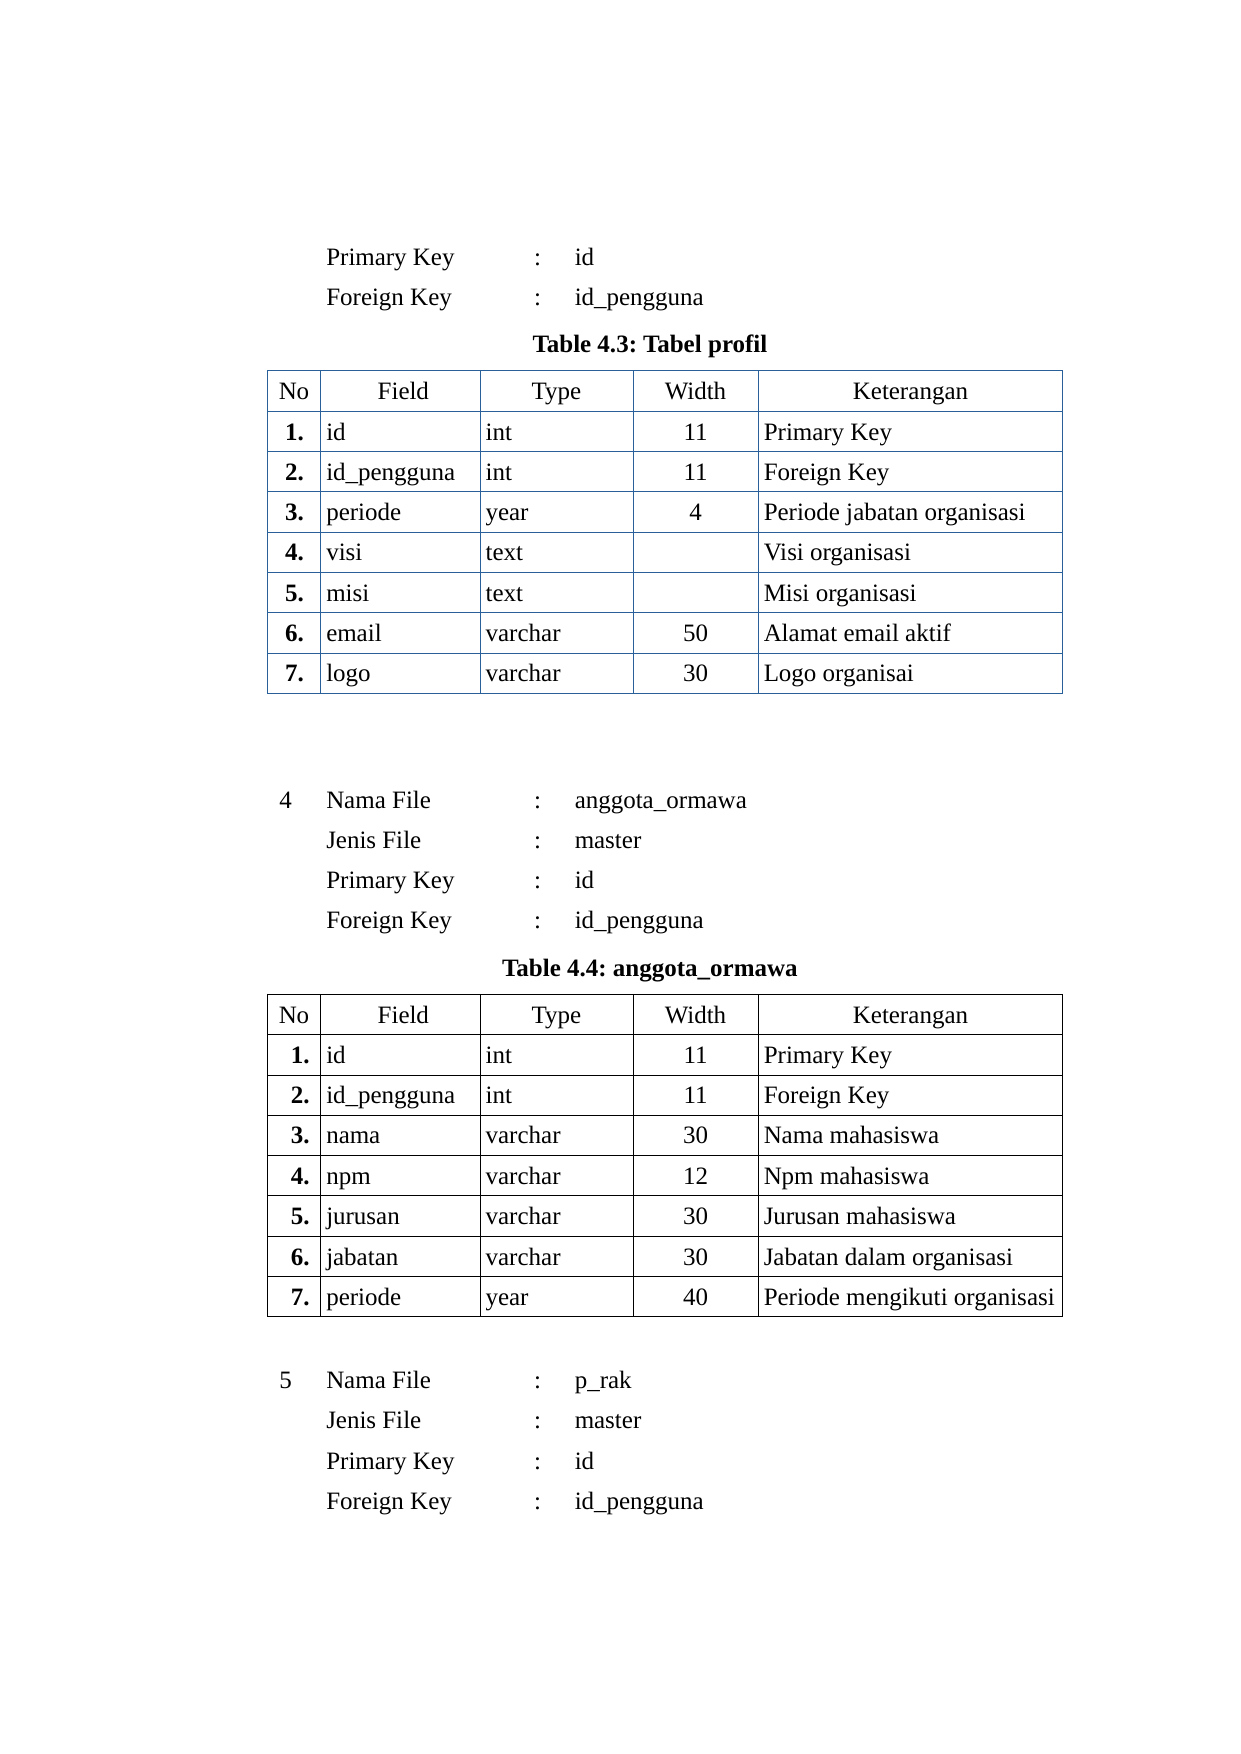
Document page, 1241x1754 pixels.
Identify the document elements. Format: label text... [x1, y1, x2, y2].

table_cell [268, 1116, 320, 1155]
table_cell int [481, 1076, 633, 1115]
table_cell [274, 1480, 320, 1520]
table_cell : [528, 236, 569, 276]
table_cell master [569, 1400, 1062, 1440]
table_cell [268, 1196, 320, 1236]
table_cell [268, 613, 320, 653]
table_cell Jurusan mahasiswa [759, 1196, 1062, 1236]
table_cell 11 [634, 1076, 758, 1115]
table_cell id_pengguna [321, 452, 480, 491]
table_cell 30 [634, 654, 758, 693]
table_cell [274, 820, 320, 860]
table_cell visi [321, 533, 480, 572]
table_header : [528, 1360, 569, 1400]
table_cell Periode jabatan organisasi [759, 492, 1062, 532]
table_header Nama File [320, 779, 528, 819]
table_header Type [481, 371, 633, 411]
table_cell Primary Key [759, 1035, 1062, 1074]
table_cell [274, 900, 320, 940]
table_cell id [569, 236, 1062, 276]
table_cell 30 [634, 1237, 758, 1276]
table_cell 11 [634, 1035, 758, 1074]
table_cell int [481, 1035, 633, 1074]
table_header No [268, 371, 320, 411]
table_cell [268, 1156, 320, 1195]
table_cell jabatan [321, 1237, 480, 1276]
table_header Width [634, 371, 758, 411]
table_cell varchar [481, 613, 633, 653]
table_cell periode [321, 1277, 480, 1316]
table_cell : [528, 900, 569, 940]
table_cell [274, 1400, 320, 1440]
table_cell Visi organisasi [759, 533, 1062, 572]
table_cell [274, 236, 320, 276]
table_cell : [528, 276, 569, 317]
table_cell [268, 533, 320, 572]
table_header Field [321, 371, 480, 411]
table_header No [268, 995, 320, 1034]
table_header : [528, 779, 569, 819]
table_cell Logo organisai [759, 654, 1062, 693]
table_cell email [321, 613, 480, 653]
table_cell text [481, 573, 633, 612]
table_cell Foreign Key [320, 276, 528, 317]
table_cell : [528, 860, 569, 900]
table_cell Foreign Key [759, 452, 1062, 491]
table_cell Misi organisasi [759, 573, 1062, 612]
table_cell [268, 1237, 320, 1276]
table_cell id_pengguna [321, 1076, 480, 1115]
table_cell : [528, 1480, 569, 1520]
table_cell id [321, 412, 480, 451]
table_cell Foreign Key [320, 1480, 528, 1520]
table_header 5 [274, 1360, 320, 1400]
table_cell nama [321, 1116, 480, 1155]
table_cell varchar [481, 1237, 633, 1276]
table_cell Alamat email aktif [759, 613, 1062, 653]
table_cell int [481, 452, 633, 491]
text Table 4.4: anggota_ormawa [236, 953, 1063, 981]
table_cell 4 [634, 492, 758, 532]
table_cell 11 [634, 412, 758, 451]
table_cell Nama mahasiswa [759, 1116, 1062, 1155]
table_cell id_pengguna [569, 900, 1062, 940]
table_cell logo [321, 654, 480, 693]
table_cell Primary Key [320, 860, 528, 900]
table_cell [268, 492, 320, 532]
table_cell [634, 533, 758, 572]
table_cell id_pengguna [569, 276, 1062, 317]
table_cell id_pengguna [569, 1480, 1062, 1520]
table_cell text [481, 533, 633, 572]
table_cell Primary Key [320, 236, 528, 276]
table_cell [268, 412, 320, 451]
table_cell 30 [634, 1116, 758, 1155]
table_cell Primary Key [320, 1440, 528, 1480]
table_header Field [321, 995, 480, 1034]
table_cell varchar [481, 1196, 633, 1236]
table_cell Npm mahasiswa [759, 1156, 1062, 1195]
table_cell Jenis File [320, 1400, 528, 1440]
text Table 4.3: Tabel profil [236, 329, 1063, 358]
table_cell year [481, 1277, 633, 1316]
table_cell [268, 654, 320, 693]
table_cell [274, 1440, 320, 1480]
table_cell 50 [634, 613, 758, 653]
table_cell Foreign Key [320, 900, 528, 940]
table_header Keterangan [759, 995, 1062, 1034]
table_cell varchar [481, 654, 633, 693]
table_cell misi [321, 573, 480, 612]
table_cell 11 [634, 452, 758, 491]
table_cell [268, 452, 320, 491]
table_cell [634, 573, 758, 612]
table_header anggota_ormawa [569, 779, 1062, 819]
table_cell jurusan [321, 1196, 480, 1236]
table_cell [274, 860, 320, 900]
table_cell [268, 573, 320, 612]
table_cell : [528, 1440, 569, 1480]
table_cell id [321, 1035, 480, 1074]
table_header Nama File [320, 1360, 528, 1400]
table_header Width [634, 995, 758, 1034]
table_cell 12 [634, 1156, 758, 1195]
table_cell id [569, 860, 1062, 900]
table_cell : [528, 1400, 569, 1440]
table_cell Periode mengikuti organisasi [759, 1277, 1062, 1316]
table_cell varchar [481, 1156, 633, 1195]
table_cell 40 [634, 1277, 758, 1316]
table_cell [274, 276, 320, 317]
table_cell npm [321, 1156, 480, 1195]
table_cell int [481, 412, 633, 451]
table_cell periode [321, 492, 480, 532]
table_header 4 [274, 779, 320, 819]
table_cell [268, 1035, 320, 1074]
table_cell : [528, 820, 569, 860]
table_cell master [569, 820, 1062, 860]
table_cell varchar [481, 1116, 633, 1155]
table_cell id [569, 1440, 1062, 1480]
table_header Type [481, 995, 633, 1034]
table_cell 30 [634, 1196, 758, 1236]
table_cell [268, 1277, 320, 1316]
table_cell [268, 1076, 320, 1115]
table_cell Jabatan dalam organisasi [759, 1237, 1062, 1276]
table_cell Jenis File [320, 820, 528, 860]
table_header p_rak [569, 1360, 1062, 1400]
table_cell year [481, 492, 633, 532]
table_cell Primary Key [759, 412, 1062, 451]
table_cell Foreign Key [759, 1076, 1062, 1115]
table_header Keterangan [759, 371, 1062, 411]
